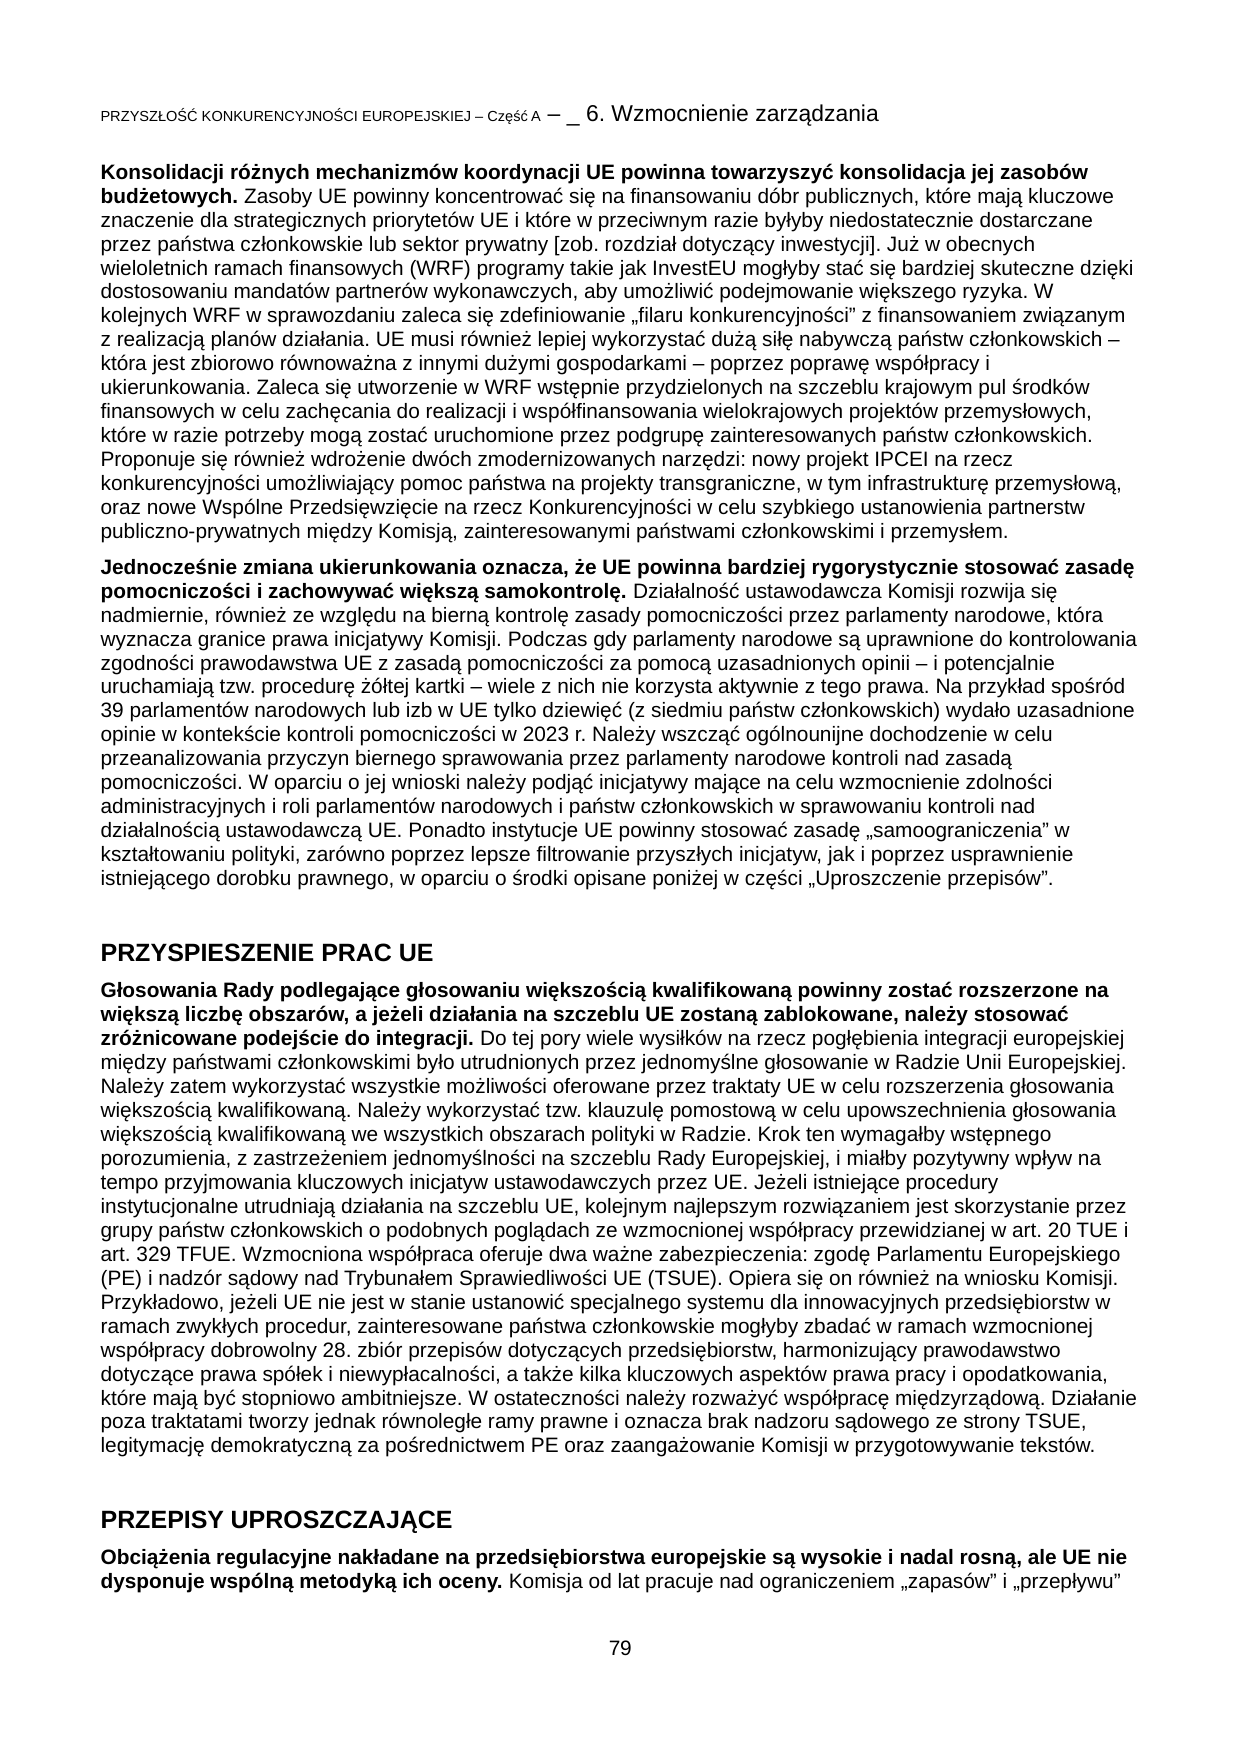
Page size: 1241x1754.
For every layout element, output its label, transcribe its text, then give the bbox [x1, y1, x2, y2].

text Jednocześnie zmiana ukierunkowania oznacza, że UE powinna bardziej rygorystycznie stosować zasadę pomocniczości i zachowywać większą samokontrolę. Działalność ustawodawcza Komisji rozwija się nadmiernie, również ze względu na bierną kontrolę zasady pomocniczości przez parlamenty narodowe, która wyznacza granice prawa inicjatywy Komisji. Podczas gdy parlamenty narodowe są uprawnione do kontrolowania zgodności prawodawstwa UE z zasadą pomocniczości za pomocą uzasadnionych opinii – i potencjalnie uruchamiają tzw. procedurę żółtej kartki – wiele z nich nie korzysta aktywnie z tego prawa. Na przykład spośród 39 parlamentów narodowych lub izb w UE tylko dziewięć (z siedmiu państw członkowskich) wydało uzasadnione opinie w kontekście kontroli pomocniczości w 2023 r. Należy wszcząć ogólnounijne dochodzenie w celu przeanalizowania przyczyn biernego sprawowania przez parlamenty narodowe kontroli nad zasadą pomocniczości. W oparciu o jej wnioski należy podjąć inicjatywy mające na celu wzmocnienie zdolności administracyjnych i roli parlamentów narodowych i państw członkowskich w sprawowaniu kontroli nad działalnością ustawodawczą UE. Ponadto instytucje UE powinny stosować zasadę „samoograniczenia” w kształtowaniu polityki, zarówno poprzez lepsze filtrowanie przyszłych inicjatyw, jak i poprzez usprawnienie istniejącego dorobku prawnego, w oparciu o środki opisane poniżej w części „Uproszczenie przepisów”. [100, 554, 1140, 890]
text Konsolidacji różnych mechanizmów koordynacji UE powinna towarzyszyć konsolidacja jej zasobów budżetowych. Zasoby UE powinny koncentrować się na finansowaniu dóbr publicznych, które mają kluczowe znaczenie dla strategicznych priorytetów UE i które w przeciwnym razie byłyby niedostatecznie dostarczane przez państwa członkowskie lub sektor prywatny [zob. rozdział dotyczący inwestycji]. Już w obecnych wieloletnich ramach finansowych (WRF) programy takie jak InvestEU mogłyby stać się bardziej skuteczne dzięki dostosowaniu mandatów partnerów wykonawczych, aby umożliwić podejmowanie większego ryzyka. W kolejnych WRF w sprawozdaniu zaleca się zdefiniowanie „filaru konkurencyjności” z finansowaniem związanym z realizacją planów działania. UE musi również lepiej wykorzystać dużą siłę nabywczą państw członkowskich – która jest zbiorowo równoważna z innymi dużymi gospodarkami – poprzez poprawę współpracy i ukierunkowania. Zaleca się utworzenie w WRF wstępnie przydzielonych na szczeblu krajowym pul środków finansowych w celu zachęcania do realizacji i współfinansowania wielokrajowych projektów przemysłowych, które w razie potrzeby mogą zostać uruchomione przez podgrupę zainteresowanych państw członkowskich. Proponuje się również wdrożenie dwóch zmodernizowanych narzędzi: nowy projekt IPCEI na rzecz konkurencyjności umożliwiający pomoc państwa na projekty transgraniczne, w tym infrastrukturę przemysłową, oraz nowe Wspólne Przedsięwzięcie na rzecz Konkurencyjności w celu szybkiego ustanowienia partnerstw publiczno-prywatnych między Komisją, zainteresowanymi państwami członkowskimi i przemysłem. [100, 159, 1140, 543]
text PRZEPISY UPROSZCZAJĄCE [100, 1505, 1140, 1533]
text Obciążenia regulacyjne nakładane na przedsiębiorstwa europejskie są wysokie i nadal rosną, ale UE nie dysponuje wspólną metodyką ich oceny. Komisja od lat pracuje nad ograniczeniem „zapasów” i „przepływu” [100, 1545, 1140, 1593]
text Głosowania Rady podlegające głosowaniu większością kwalifikowaną powinny zostać rozszerzone na większą liczbę obszarów, a jeżeli działania na szczeblu UE zostaną zablokowane, należy stosować zróżnicowane podejście do integracji. Do tej pory wiele wysiłków na rzecz pogłębienia integracji europejskiej między państwami członkowskimi było utrudnionych przez jednomyślne głosowanie w Radzie Unii Europejskiej. Należy zatem wykorzystać wszystkie możliwości oferowane przez traktaty UE w celu rozszerzenia głosowania większością kwalifikowaną. Należy wykorzystać tzw. klauzulę pomostową w celu upowszechnienia głosowania większością kwalifikowaną we wszystkich obszarach polityki w Radzie. Krok ten wymagałby wstępnego porozumienia, z zastrzeżeniem jednomyślności na szczeblu Rady Europejskiej, i miałby pozytywny wpływ na tempo przyjmowania kluczowych inicjatyw ustawodawczych przez UE. Jeżeli istniejące procedury instytucjonalne utrudniają działania na szczeblu UE, kolejnym najlepszym rozwiązaniem jest skorzystanie przez grupy państw członkowskich o podobnych poglądach ze wzmocnionej współpracy przewidzianej w art. 20 TUE i art. 329 TFUE. Wzmocniona współpraca oferuje dwa ważne zabezpieczenia: zgodę Parlamentu Europejskiego (PE) i nadzór sądowy nad Trybunałem Sprawiedliwości UE (TSUE). Opiera się on również na wniosku Komisji. Przykładowo, jeżeli UE nie jest w stanie ustanowić specjalnego systemu dla innowacyjnych przedsiębiorstw w ramach zwykłych procedur, zainteresowane państwa członkowskie mogłyby zbadać w ramach wzmocnionej współpracy dobrowolny 28. zbiór przepisów dotyczących przedsiębiorstw, harmonizujący prawodawstwo dotyczące prawa spółek i niewypłacalności, a także kilka kluczowych aspektów prawa pracy i opodatkowania, które mają być stopniowo ambitniejsze. W ostateczności należy rozważyć współpracę międzyrządową. Działanie poza traktatami tworzy jednak równoległe ramy prawne i oznacza brak nadzoru sądowego ze strony TSUE, legitymację demokratyczną za pośrednictwem PE oraz zaangażowanie Komisji w przygotowywanie tekstów. [100, 978, 1140, 1457]
text PRZYSPIESZENIE PRAC UE [100, 937, 1140, 966]
